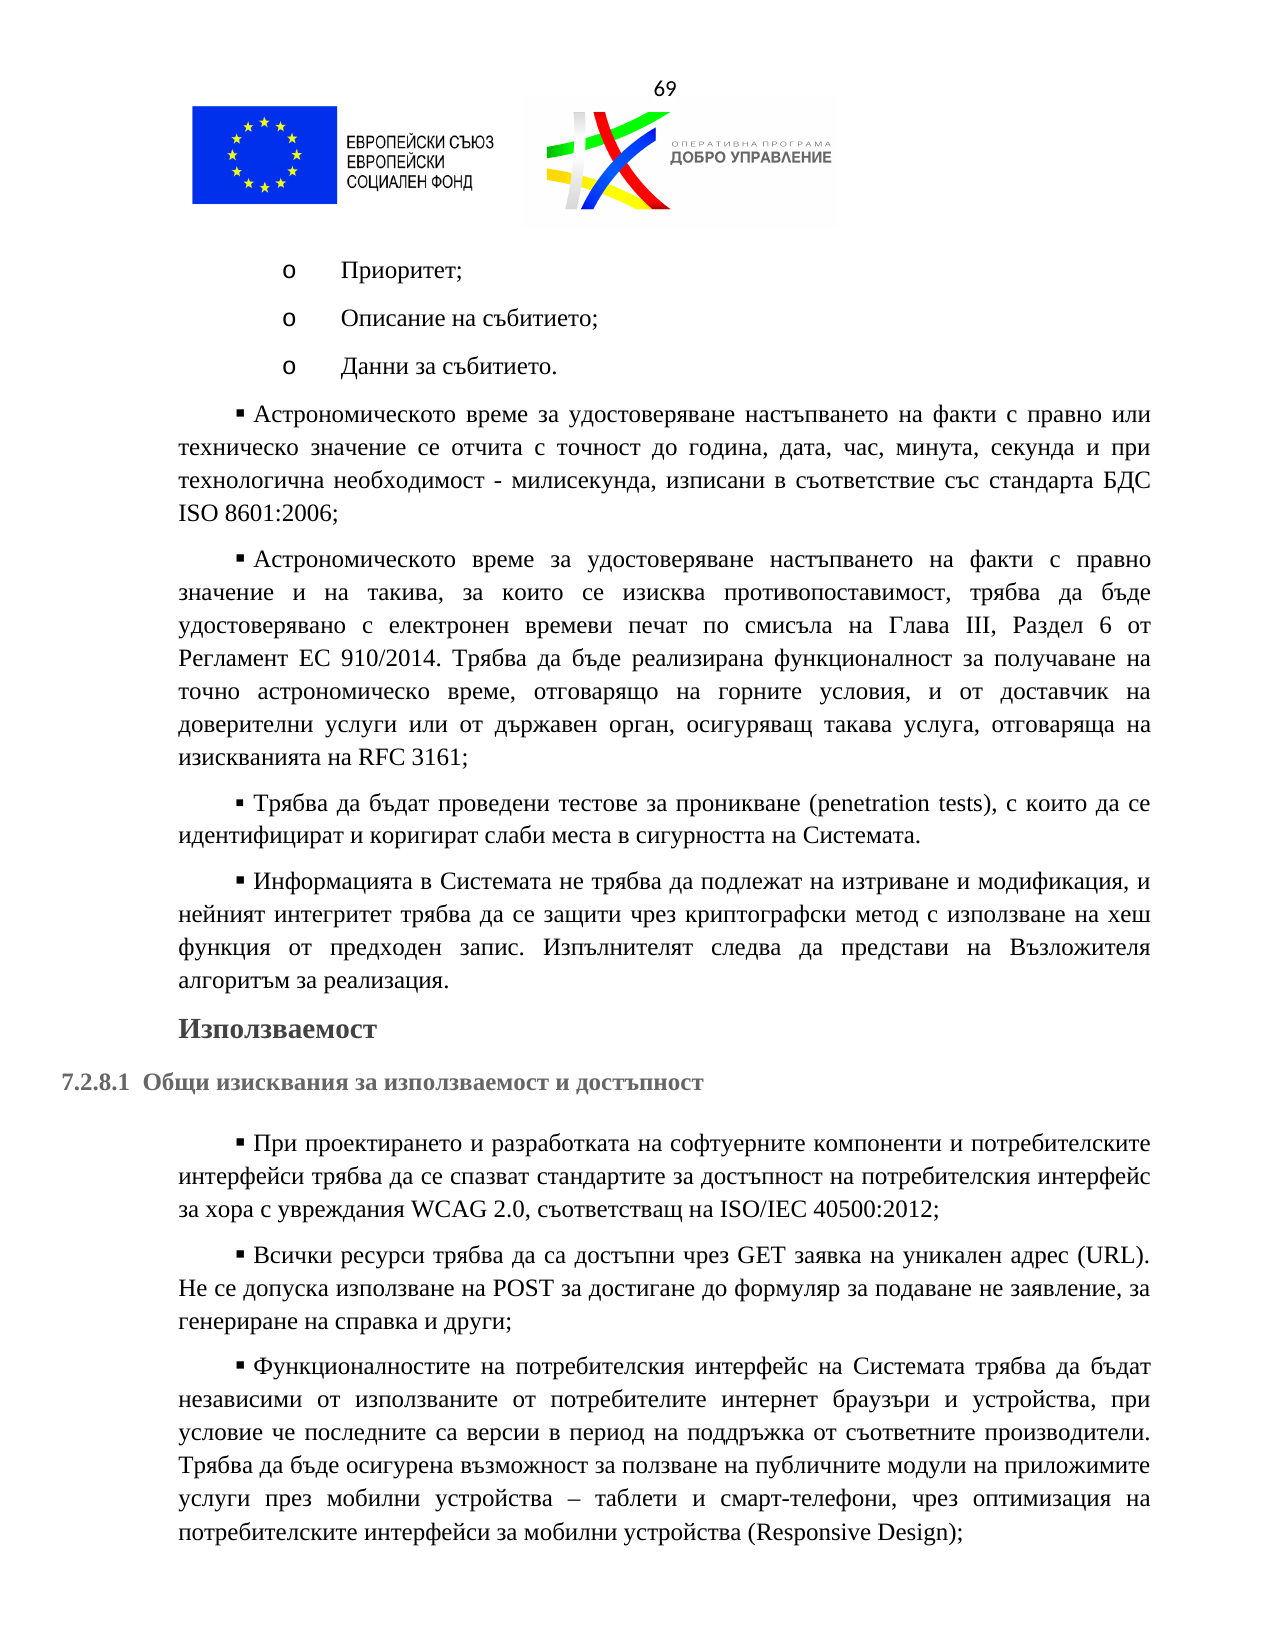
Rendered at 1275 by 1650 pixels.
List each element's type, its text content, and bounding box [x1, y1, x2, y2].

subtitle Общи изисквания за използваемост и достъпност [61, 1067, 1152, 1096]
list Данни за събитието. [282, 351, 1152, 382]
list Всички ресурси трябва да са достъпни чрез GET заявка на уникален адрес (URL). Не се допуска използване на POST за достигане до формуляр за подаване не заявление, за генериране на справка и други; [178, 1240, 1152, 1335]
list Функционалностите на потребителския интерфейс на Системата трябва да бъдат независими от използваните от потребителите интернет браузъри и устройства, при условие че последните са версии в период на поддръжка от съответните производители. Трябва да бъде осигурена възможност за ползване на публичните модули на приложимите услуги през мобилни устройства – таблети и смарт-телефони, чрез оптимизация на потребителските интерфейси за мобилни устройства (Responsive Design); [178, 1351, 1152, 1545]
list Информацията в Системата не трябва да подлежат на изтриване и модификация, и нейният интегритет трябва да се защити чрез криптографски метод с използване на хеш функция от предходен запис. Изпълнителят следва да представи на Възложителя алгоритъм за реализация. [178, 866, 1152, 994]
list При проектирането и разработката на софтуерните компоненти и потребителските интерфейси трябва да се спазват стандартите за достъпност на потребителския интерфейс за хора с увреждания WCAG 2.0, съответстващ на ISO/IEC 40500:2012; [178, 1128, 1152, 1223]
subtitle Използваемост [178, 1011, 1152, 1044]
list Приоритет; [282, 256, 1152, 286]
list Астрономическото време за удостоверяване настъпването на факти с правно значение и на такива, за които се изисква противопоставимост, трябва да бъде удостоверявано с електронен времеви печат по смисъла на Глава III, Раздел 6 от Регламент ЕС 910/2014. Трябва да бъде реализирана функционалност за получаване на точно астрономическо време, отговарящо на горните условия, и от доставчик на доверителни услуги или от държавен орган, осигуряващ такава услуга, отговаряща на изискванията на RFC 3161; [178, 544, 1152, 771]
list Трябва да бъдат проведени тестове за проникване (penetration tests), с които да се идентифицират и коригират слаби места в сигурността на системата. [178, 788, 1152, 849]
list Астрономическото време за удостоверяване настъпването на факти с правно или техническо значение се отчита с точност до година, дата, час, минута, секунда и при технологична необходимост - милисекунда, изписани в съответствие със стандарта БДС ISO 8601:2006; [178, 399, 1152, 527]
list Описание на събитието; [282, 303, 1152, 334]
